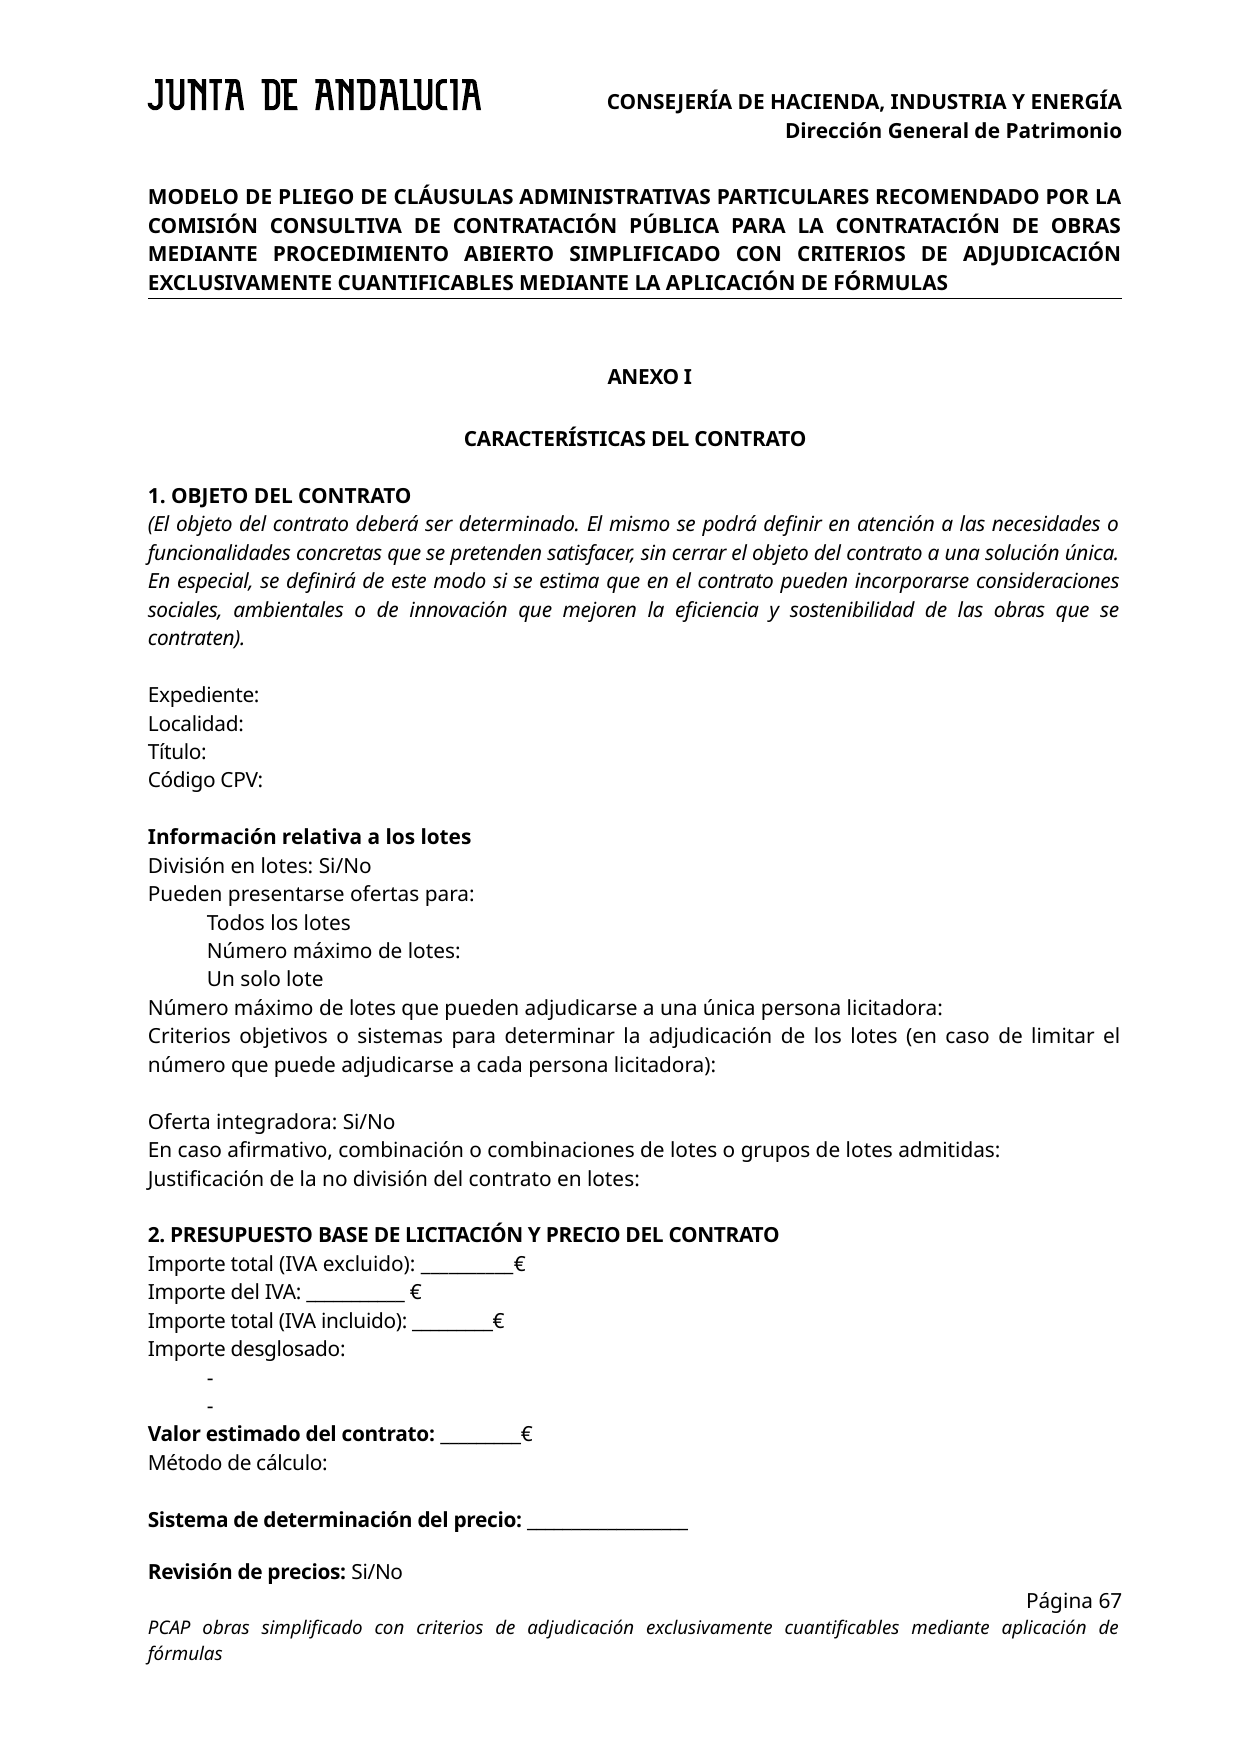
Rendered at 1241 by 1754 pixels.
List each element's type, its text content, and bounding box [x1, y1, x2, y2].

text 2. PRESUPUESTO BASE DE LICITACIÓN Y PRECIO DEL CONTRATO [148, 1221, 1122, 1249]
text Importe del IVA: ___________ € [148, 1277, 1122, 1306]
text Valor estimado del contrato: _________€ [148, 1419, 1122, 1448]
text CARACTERÍSTICAS DEL CONTRATO [148, 424, 1122, 453]
text Criterios objetivos o sistemas para determinar la adjudicación de los lotes (en caso de limitar el número que puede adjudicarse a cada persona licitadora): [148, 1021, 1122, 1078]
text Importe total (IVA excluido): __________€ [148, 1249, 1122, 1277]
text Código CPV: [148, 766, 1122, 794]
text Sistema de determinación del precio: __________________ [148, 1505, 1122, 1533]
text ANEXO I [177, 362, 1122, 390]
text Importe desglosado: [148, 1334, 1122, 1363]
text Título: [148, 737, 1122, 766]
text División en lotes: Si/No [148, 851, 1122, 879]
text MODELO DE PLIEGO DE CLÁUSULAS ADMINISTRATIVAS PARTICULARES RECOMENDADO POR LA COMISIÓN CONSULTIVA DE CONTRATACIÓN PÚBLICA PARA LA CONTRATACIÓN DE OBRAS MEDIANTE PROCEDIMIENTO ABIERTO SIMPLIFICADO CON CRITERIOS DE ADJUDICACIÓN EXCLUSIVAMENTE CUANTIFICABLES MEDIANTE LA APLICACIÓN DE FÓRMULAS [148, 182, 1122, 298]
text En caso afirmativo, combinación o combinaciones de lotes o grupos de lotes admitidas: [148, 1135, 1122, 1164]
text (El objeto del contrato deberá ser determinado. El mismo se podrá definir en atención a las necesidades o funcionalidades concretas que se pretenden satisfacer, sin cerrar el objeto del contrato a una solución única. En especial, se definirá de este modo si se estima que en el contrato pueden incorporarse consideraciones sociales, ambientales o de innovación que mejoren la eficiencia y sostenibilidad de las obras que se contraten). [148, 509, 1122, 652]
text Pueden presentarse ofertas para: [148, 879, 1122, 908]
text Oferta integradora: Si/No [148, 1107, 1122, 1135]
text Todos los lotes [207, 908, 1122, 936]
text Revisión de precios: Si/No [148, 1557, 1122, 1586]
text Información relativa a los lotes [148, 822, 1122, 851]
text Método de cálculo: [148, 1448, 1122, 1476]
text Un solo lote [207, 964, 1122, 993]
text Número máximo de lotes que pueden adjudicarse a una única persona licitadora: [148, 993, 1122, 1021]
text 1. OBJETO DEL CONTRATO [148, 481, 1122, 509]
text - [207, 1363, 1122, 1391]
text Importe total (IVA incluido): _________€ [148, 1306, 1122, 1334]
text Localidad: [148, 709, 1122, 737]
text Número máximo de lotes: [207, 936, 1122, 964]
text Expediente: [148, 680, 1122, 709]
text - [207, 1391, 1122, 1419]
text Justificación de la no división del contrato en lotes: [148, 1164, 1122, 1192]
